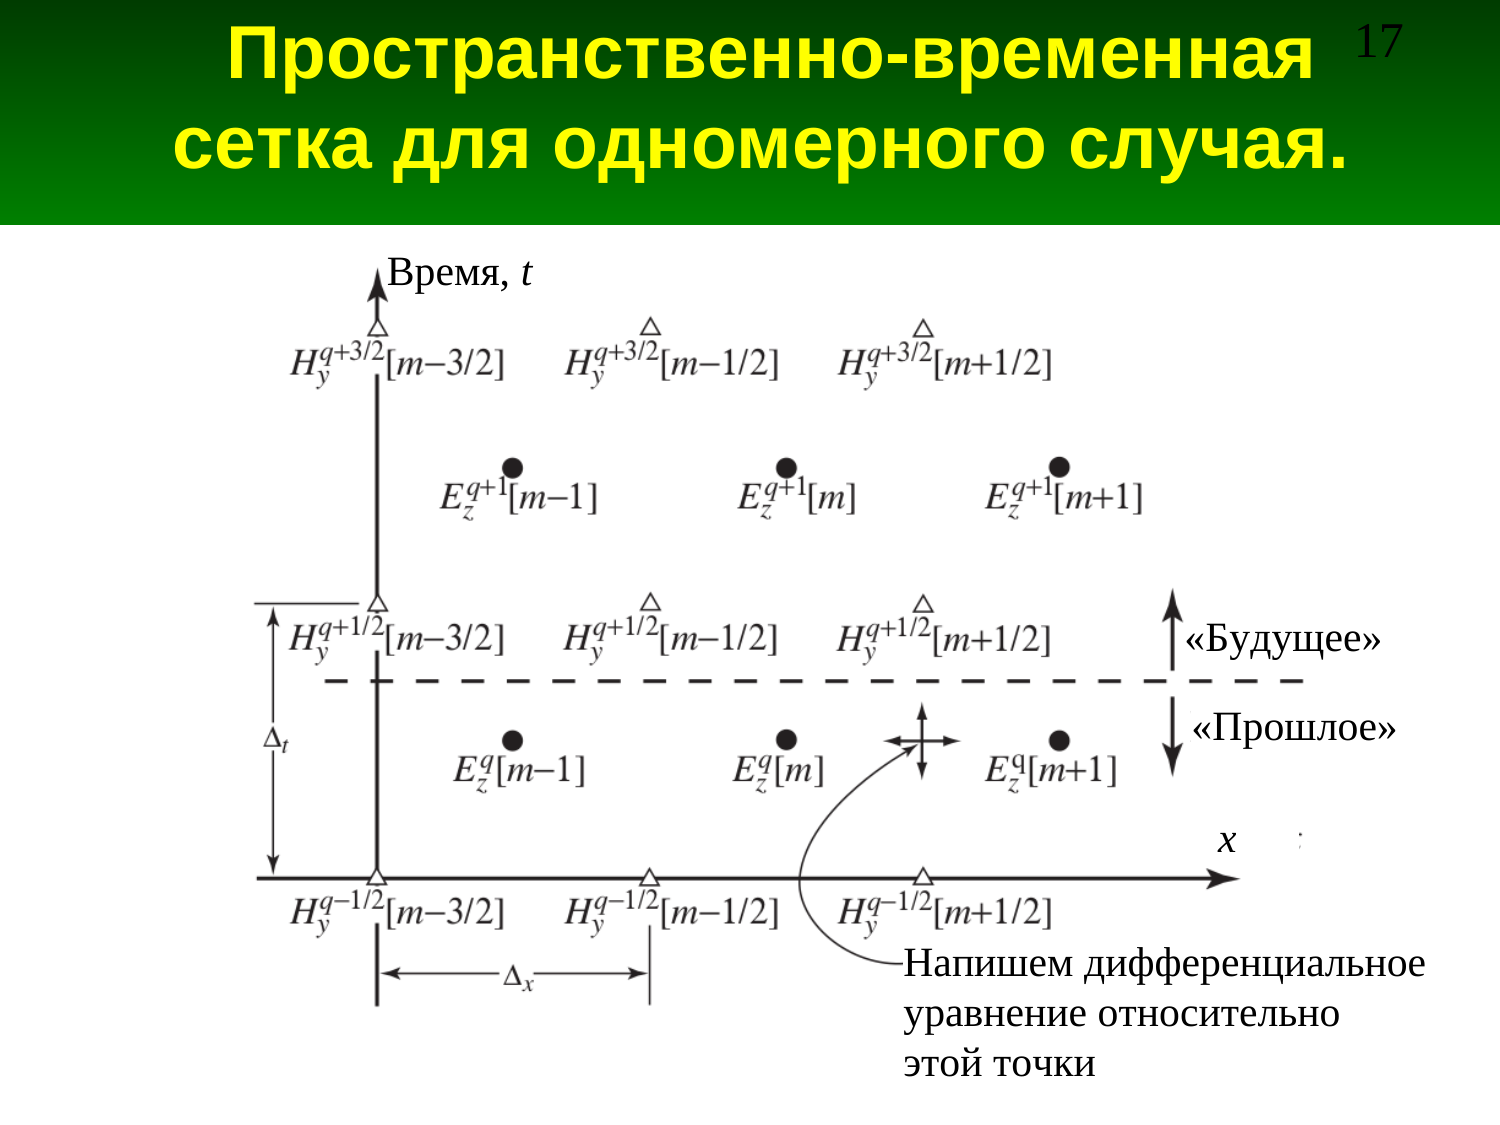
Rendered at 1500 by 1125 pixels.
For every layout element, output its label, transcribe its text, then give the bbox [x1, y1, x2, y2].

text_box x [1035, 803, 1317, 868]
text_box Время, t [372, 236, 548, 302]
picture [246, 247, 1323, 1028]
text_box «Будущее» [1169, 602, 1394, 668]
title Пространственно-временная сетка для одномерного случая. [123, 0, 1399, 192]
text_box Напишем дифференциальное уравнение относительно этой точки [888, 927, 1441, 1093]
text_box «Прошлое» [1176, 691, 1414, 756]
